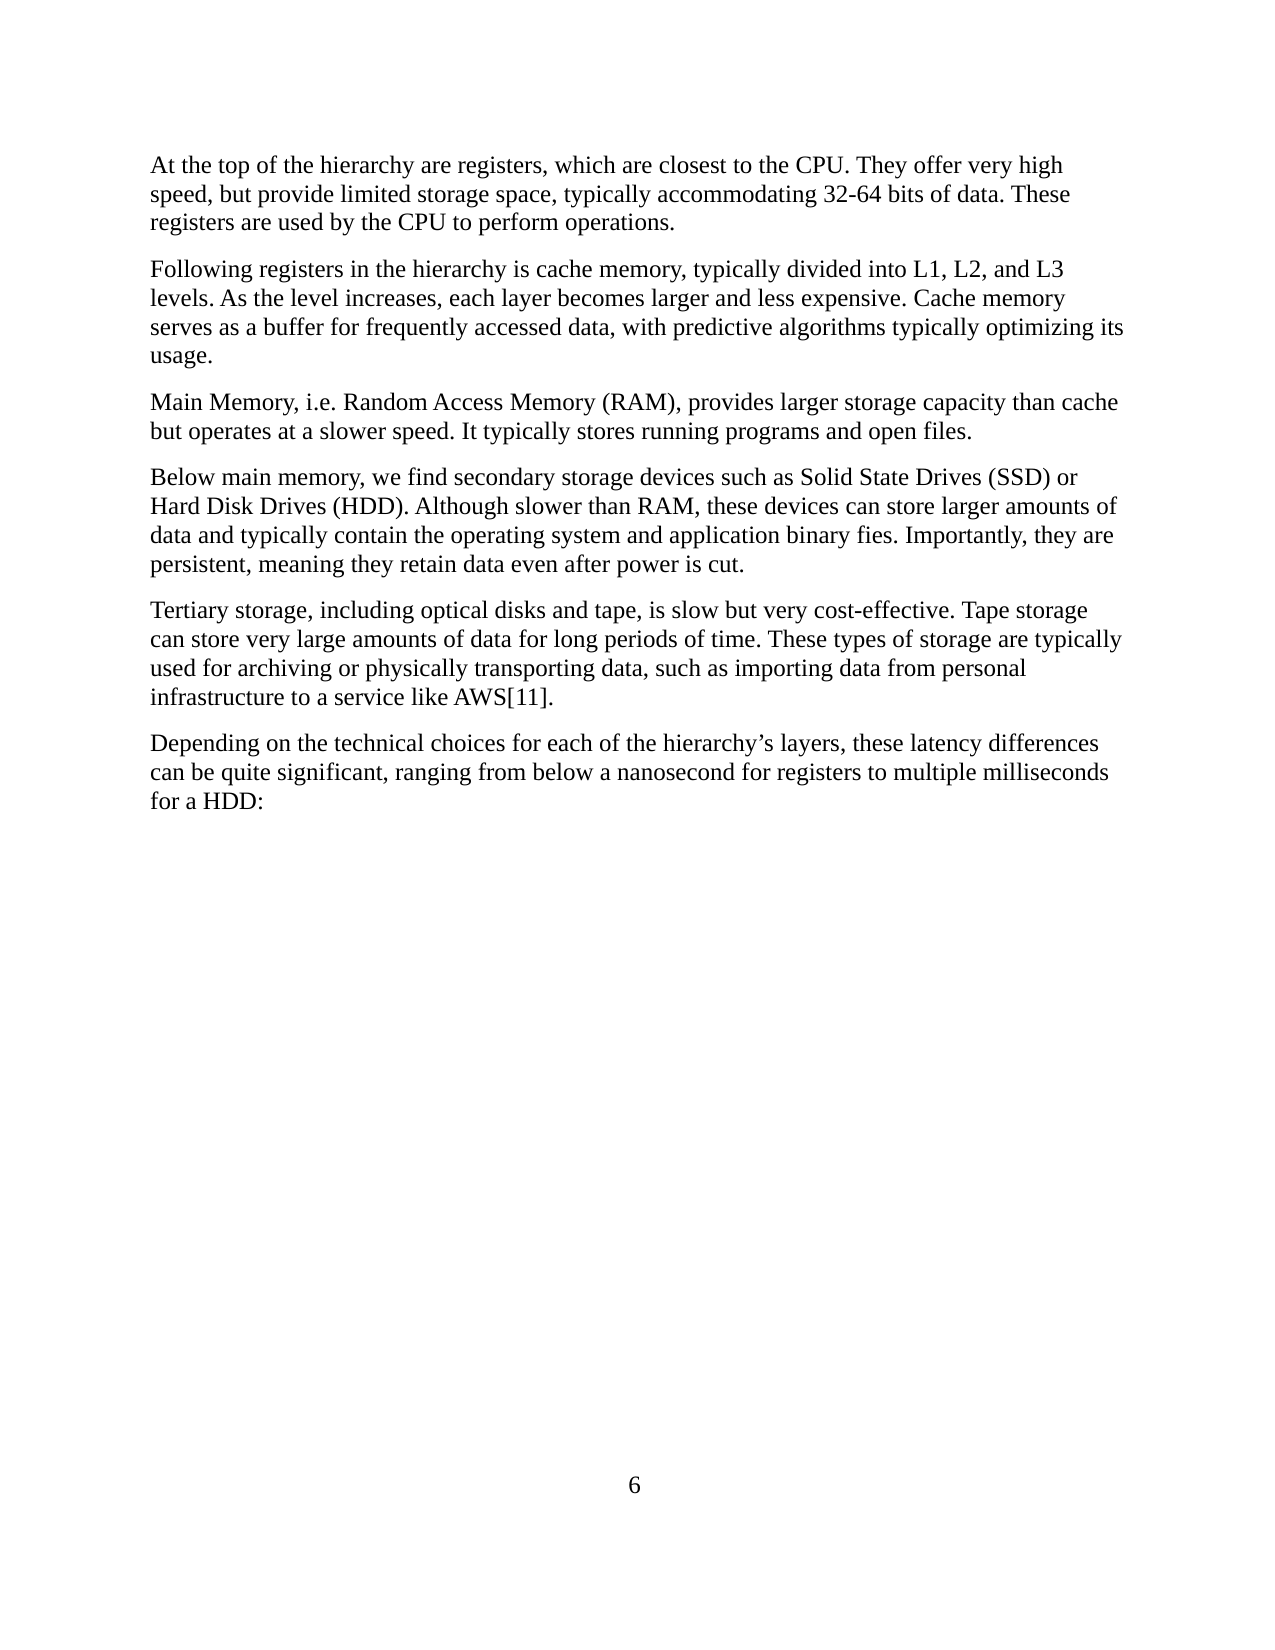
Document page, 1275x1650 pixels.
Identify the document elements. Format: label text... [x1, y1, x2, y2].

text At the top of the hierarchy are registers, which are closest to the CPU. They offer very high speed, but provide limited storage space, typically accommodating 32-64 bits of data. These registers are used by the CPU to perform operations. [150, 150, 1125, 236]
text Main Memory, i.e. Random Access Memory (RAM), provides larger storage capacity than cache but operates at a slower speed. It typically stores running programs and open files. [150, 387, 1125, 444]
text Tertiary storage, including optical disks and tape, is slow but very cost-effective. Tape storage can store very large amounts of data for long periods of time. These types of storage are typically used for archiving or physically transporting data, such as importing data from personal infrastructure to a service like AWS[11]. [150, 595, 1125, 710]
text Following registers in the hierarchy is cache memory, typically divided into L1, L2, and L3 levels. As the level increases, each layer becomes larger and less expensive. Cache memory serves as a buffer for frequently accessed data, with predictive algorithms typically optimizing its usage. [150, 254, 1125, 369]
text Depending on the technical choices for each of the hierarchy’s layers, these latency differences can be quite significant, ranging from below a nanosecond for registers to multiple milliseconds for a HDD: [150, 728, 1125, 814]
text Below main memory, we find secondary storage devices such as Solid State Drives (SSD) or Hard Disk Drives (HDD). Although slower than RAM, these devices can store larger amounts of data and typically contain the operating system and application binary fies. Importantly, they are persistent, meaning they retain data even after power is cut. [150, 462, 1125, 577]
